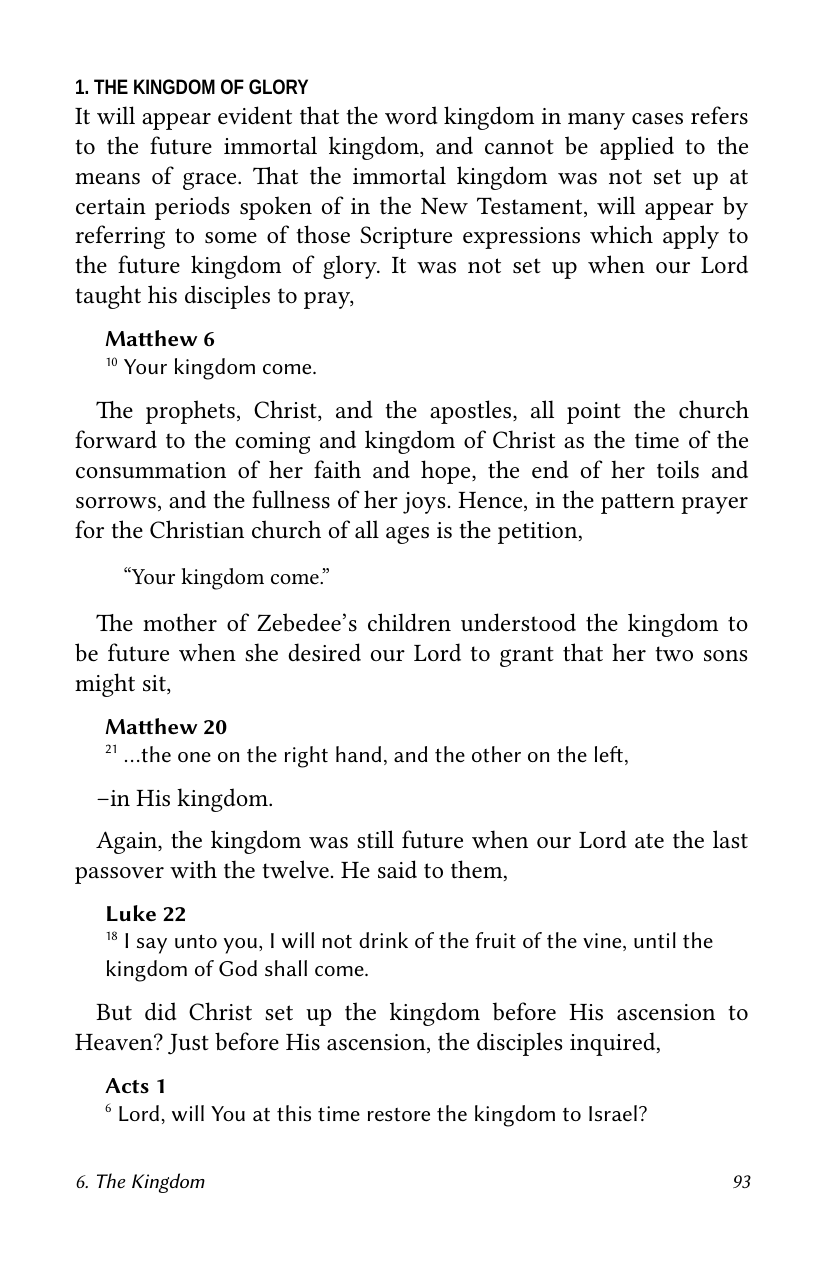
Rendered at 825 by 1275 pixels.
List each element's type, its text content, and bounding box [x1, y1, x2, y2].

text 18 I say unto you, I will not drink of the fruit of the vine, until the kingdom of God shall come. [105, 928, 720, 982]
text 10 Your kingdom come. [105, 354, 720, 380]
text 6 Lord, will You at this time restore the kingdom to Israel? [105, 1100, 720, 1127]
text The prophets, Christ, and the apostles, all point the church forward to the coming and kingdom of Christ as the time of the consummation of her faith and hope, the end of her toils and sorrows, and the fullness of her joys. Hence, in the pattern prayer for the Christian church of all ages is the petition, [75, 396, 750, 544]
text Again, the kingdom was still future when our Lord ate the last passover with the twelve. He said to them, [75, 826, 750, 884]
text The mother of Zebedee’s children understood the kingdom to be future when she desired our Lord to grant that her two sons might sit, [75, 609, 750, 697]
text But did Christ set up the kingdom before His ascension to Heaven? Just before His ascension, the disciples inquired, [75, 998, 750, 1056]
subtitle 1. The Kingdom of Glory [75, 75, 750, 99]
text –in His kingdom. [75, 784, 750, 812]
text It will appear evident that the word kingdom in many cases refers to the future immortal kingdom, and cannot be applied to the means of grace. That the immortal kingdom was not set up at certain periods spoken of in the New Testament, will appear by referring to some of those Scripture expressions which apply to the future kingdom of glory. It was not set up when our Lord taught his disciples to pray, [75, 102, 750, 310]
text Acts 1 [105, 1073, 750, 1099]
text 21 ...the one on the right hand, and the other on the left, [105, 741, 720, 768]
text Matthew 6 [105, 326, 750, 352]
text Matthew 20 [105, 714, 750, 740]
text “Your kingdom come.” [105, 564, 720, 590]
text Luke 22 [105, 901, 750, 927]
